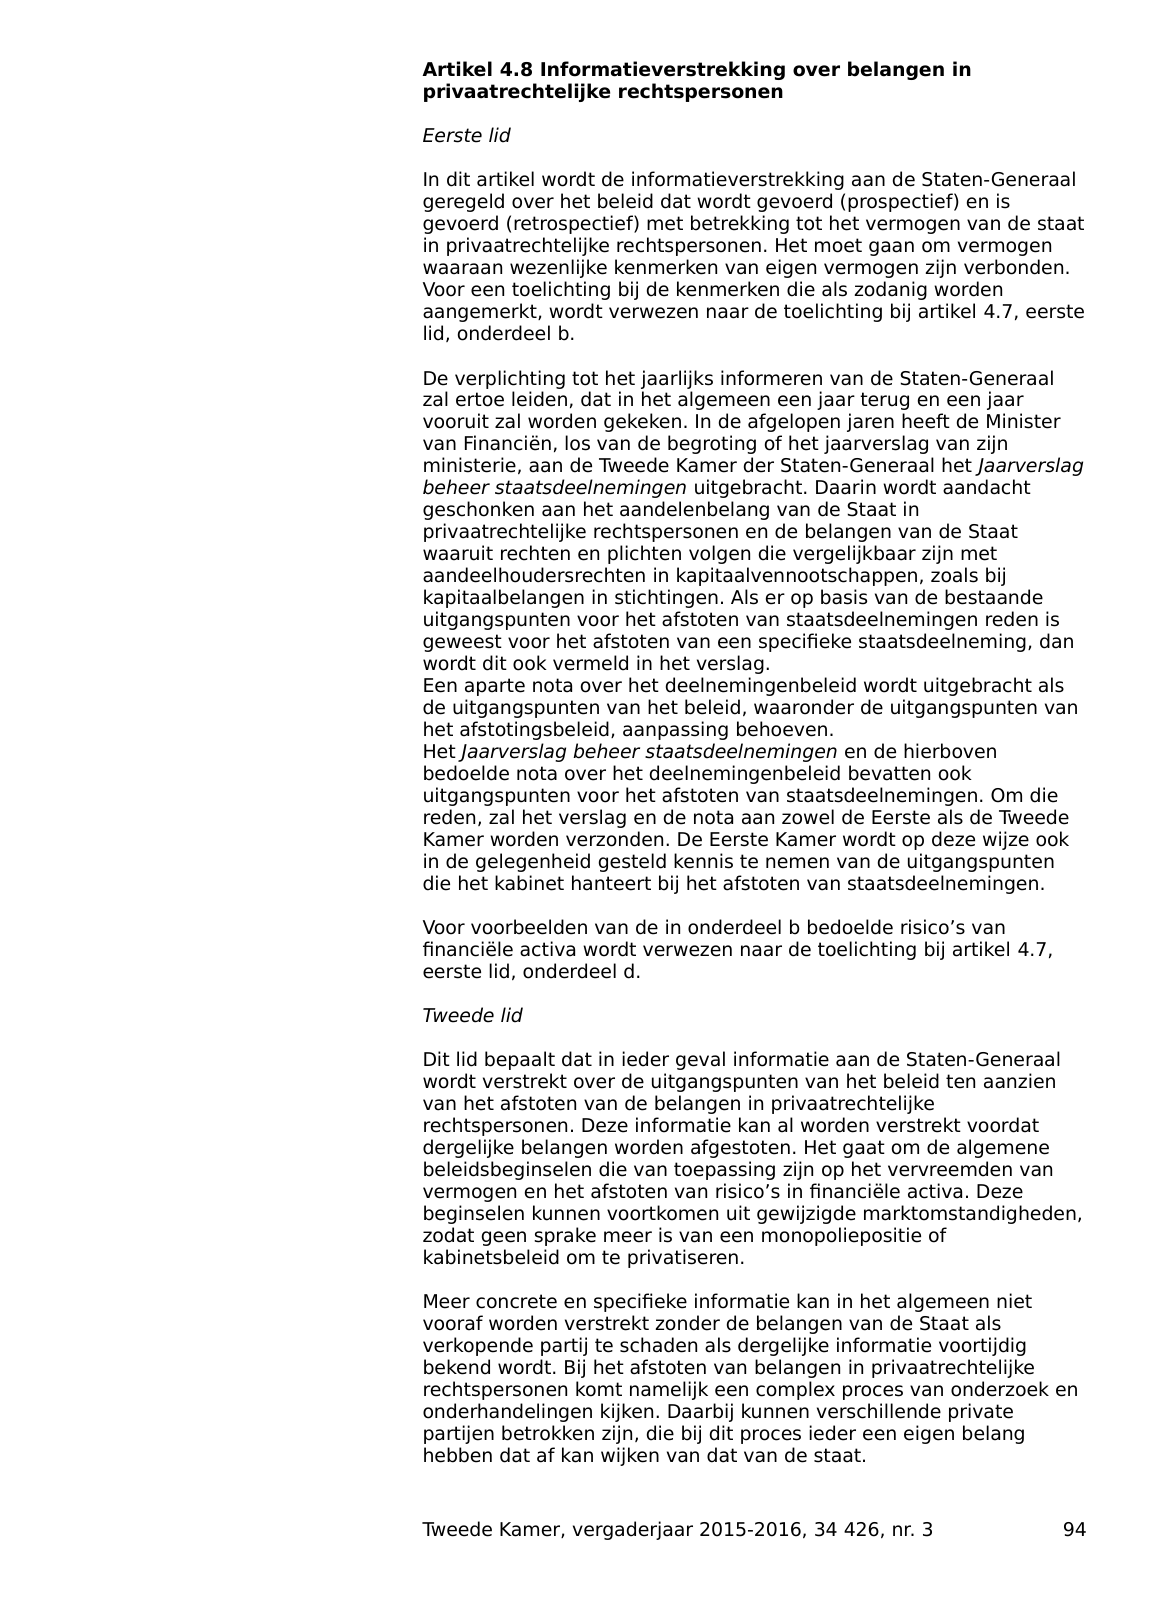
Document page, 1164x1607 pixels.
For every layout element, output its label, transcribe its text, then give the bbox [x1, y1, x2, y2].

subtitle Artikel 4.8 Informatieverstrekking over belangen in privaatrechtelijke rechtspersonen [422, 59, 1087, 103]
text Het Jaarverslag beheer staatsdeelnemingen en de hierboven bedoelde nota over het deelnemingenbeleid bevatten ook uitgangspunten voor het afstoten van staatsdeelnemingen. Om die reden, zal het verslag en de nota aan zowel de Eerste als de Tweede Kamer worden verzonden. De Eerste Kamer wordt op deze wijze ook in de gelegenheid gesteld kennis te nemen van de uitgangspunten die het kabinet hanteert bij het afstoten van staatsdeelnemingen. [422, 741, 1087, 895]
text Dit lid bepaalt dat in ieder geval informatie aan de Staten-Generaal wordt verstrekt over de uitgangspunten van het beleid ten aanzien van het afstoten van de belangen in privaatrechtelijke rechtspersonen. Deze informatie kan al worden verstrekt voordat dergelijke belangen worden afgestoten. Het gaat om de algemene beleidsbeginselen die van toepassing zijn op het vervreemden van vermogen en het afstoten van risico’s in financiële activa. Deze beginselen kunnen voortkomen uit gewijzigde marktomstandigheden, zodat geen sprake meer is van een monopoliepositie of kabinetsbeleid om te privatiseren. [422, 1049, 1087, 1269]
subtitle Tweede lid [422, 1005, 1087, 1027]
text In dit artikel wordt de informatieverstrekking aan de Staten-Generaal geregeld over het beleid dat wordt gevoerd (prospectief) en is gevoerd (retrospectief) met betrekking tot het vermogen van de staat in privaatrechtelijke rechtspersonen. Het moet gaan om vermogen waaraan wezenlijke kenmerken van eigen vermogen zijn verbonden. Voor een toelichting bij de kenmerken die als zodanig worden aangemerkt, wordt verwezen naar de toelichting bij artikel 4.7, eerste lid, onderdeel b. [422, 169, 1087, 345]
text De verplichting tot het jaarlijks informeren van de Staten-Generaal zal ertoe leiden, dat in het algemeen een jaar terug en een jaar vooruit zal worden gekeken. In de afgelopen jaren heeft de Minister van Financiën, los van de begroting of het jaarverslag van zijn ministerie, aan de Tweede Kamer der Staten-Generaal het Jaarverslag beheer staatsdeelnemingen uitgebracht. Daarin wordt aandacht geschonken aan het aandelenbelang van de Staat in privaatrechtelijke rechtspersonen en de belangen van de Staat waaruit rechten en plichten volgen die vergelijkbaar zijn met aandeelhoudersrechten in kapitaalvennootschappen, zoals bij kapitaalbelangen in stichtingen. Als er op basis van de bestaande uitgangspunten voor het afstoten van staatsdeelnemingen reden is geweest voor het afstoten van een specifieke staatsdeelneming, dan wordt dit ook vermeld in het verslag. [422, 367, 1087, 675]
subtitle Eerste lid [422, 125, 1087, 147]
text Voor voorbeelden van de in onderdeel b bedoelde risico’s van financiële activa wordt verwezen naar de toelichting bij artikel 4.7, eerste lid, onderdeel d. [422, 917, 1087, 983]
text Een aparte nota over het deelnemingenbeleid wordt uitgebracht als de uitgangspunten van het beleid, waaronder de uitgangspunten van het afstotingsbeleid, aanpassing behoeven. [422, 675, 1087, 741]
text Meer concrete en specifieke informatie kan in het algemeen niet vooraf worden verstrekt zonder de belangen van de Staat als verkopende partij te schaden als dergelijke informatie voortijdig bekend wordt. Bij het afstoten van belangen in privaatrechtelijke rechtspersonen komt namelijk een complex proces van onderzoek en onderhandelingen kijken. Daarbij kunnen verschillende private partijen betrokken zijn, die bij dit proces ieder een eigen belang hebben dat af kan wijken van dat van de staat. [422, 1291, 1087, 1467]
